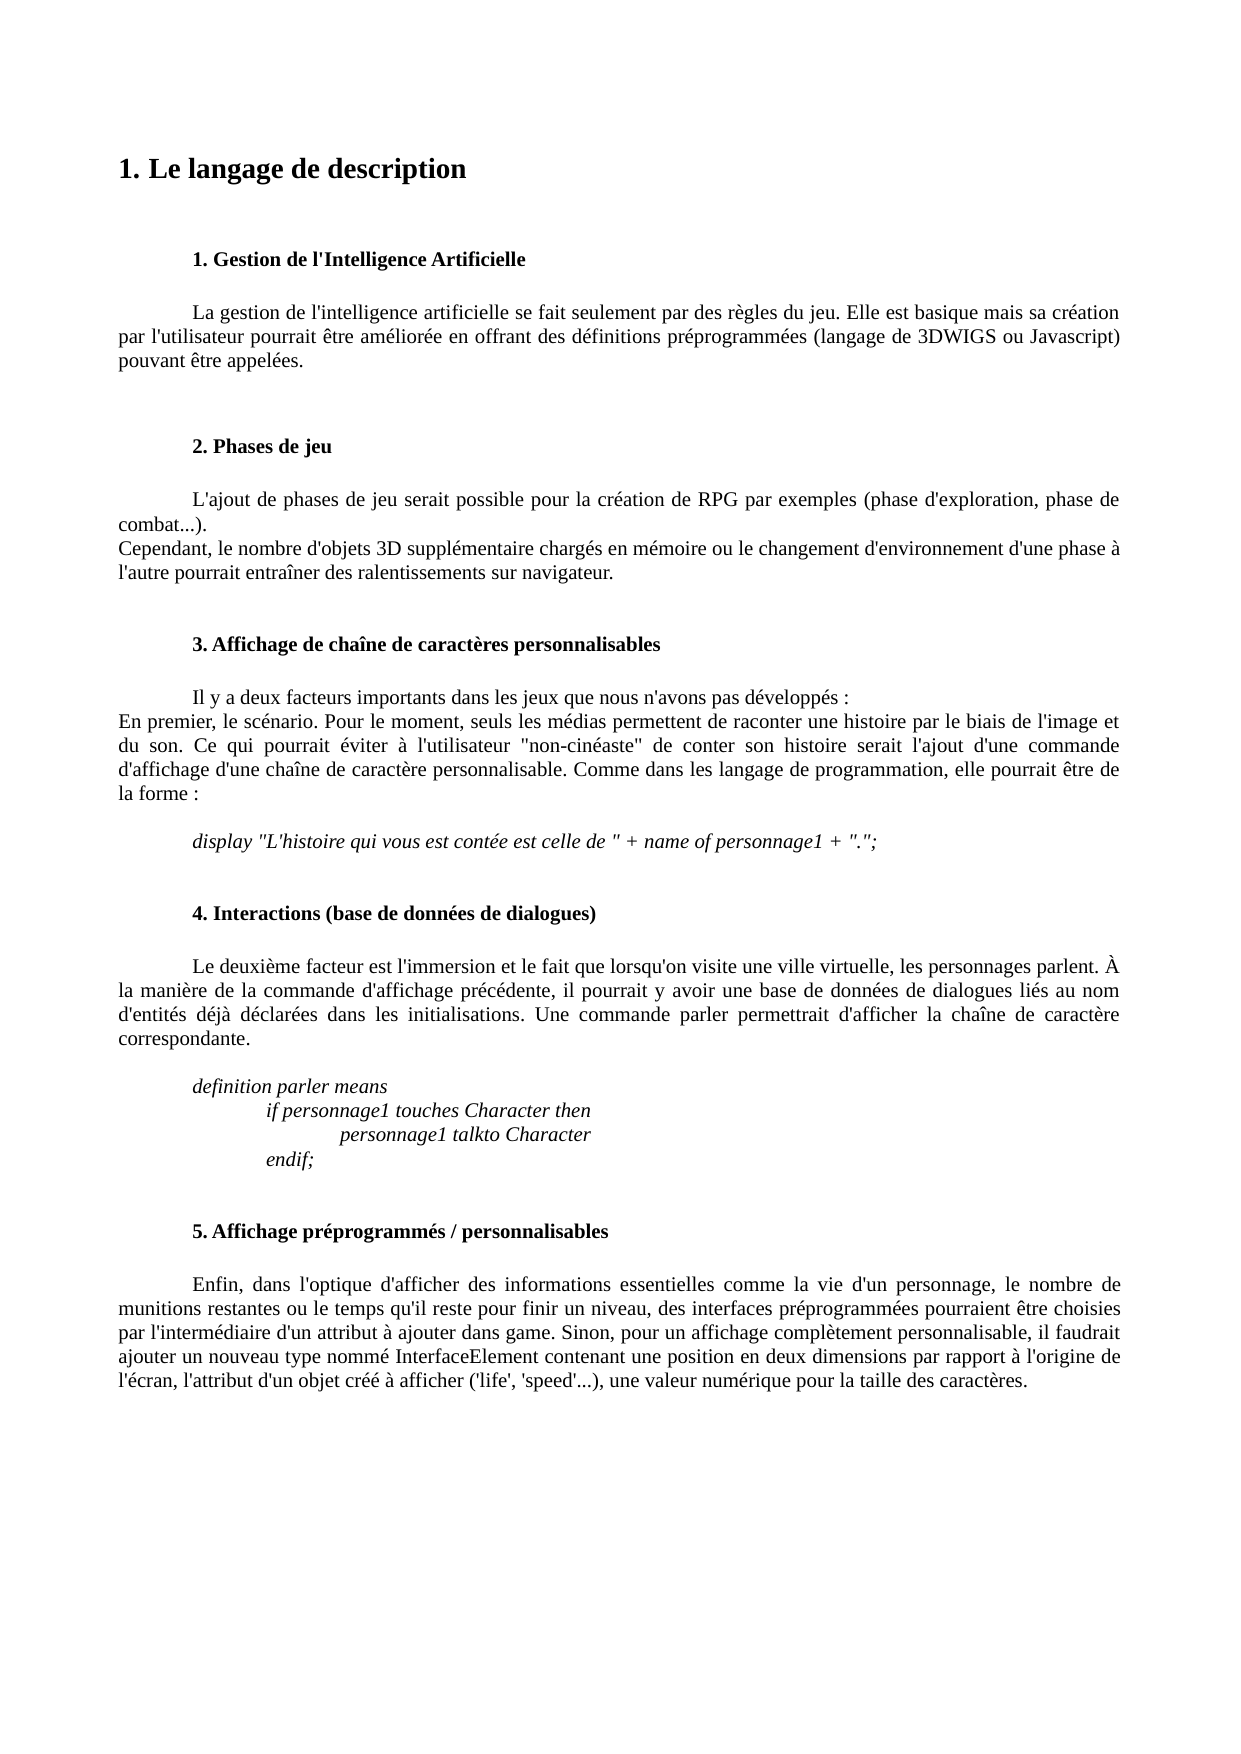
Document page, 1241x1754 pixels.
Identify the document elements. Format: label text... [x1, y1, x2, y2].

text Le deuxième facteur est l'immersion et le fait que lorsqu'on visite une ville virtuelle, les personnages parlent. À la manière de la commande d'affichage précédente, il pourrait y avoir une base de données de dialogues liés au nom d'entités déjà déclarées dans les initialisations. Une commande parler permettrait d'afficher la chaîne de caractère correspondante. [118, 954, 1122, 1050]
text display "L'histoire qui vous est contée est celle de " + name of personnage1 + "."; [118, 829, 1122, 853]
text La gestion de l'intelligence artificielle se fait seulement par des règles du jeu. Elle est basique mais sa création par l'utilisateur pourrait être améliorée en offrant des définitions préprogrammées (langage de 3DWIGS ou Javascript) pouvant être appelées. [118, 300, 1122, 372]
text 3. Affichage de chaîne de caractères personnalisables [118, 632, 1122, 656]
text personnage1 talkto Character [118, 1122, 1122, 1146]
text definition parler means [118, 1074, 1122, 1098]
text Cependant, le nombre d'objets 3D supplémentaire chargés en mémoire ou le changement d'environnement d'une phase à l'autre pourrait entraîner des ralentissements sur navigateur. [118, 536, 1122, 584]
text Enfin, dans l'optique d'afficher des informations essentielles comme la vie d'un personnage, le nombre de munitions restantes ou le temps qu'il reste pour finir un niveau, des interfaces préprogrammées pourraient être choisies par l'intermédiaire d'un attribut à ajouter dans game. Sinon, pour un affichage complètement personnalisable, il faudrait ajouter un nouveau type nommé InterfaceElement contenant une position en deux dimensions par rapport à l'origine de l'écran, l'attribut d'un objet créé à afficher ('life', 'speed'...), une valeur numérique pour la taille des caractères. [118, 1271, 1122, 1392]
text 2. Phases de jeu [118, 430, 1122, 459]
text 1. Le langage de description [118, 147, 1122, 185]
text 5. Affichage préprogrammés / personnalisables [118, 1219, 1122, 1243]
text endif; [118, 1146, 1122, 1171]
text En premier, le scénario. Pour le moment, seuls les médias permettent de raconter une histoire par le biais de l'image et du son. Ce qui pourrait éviter à l'utilisateur "non-cinéaste" de conter son histoire serait l'ajout d'une commande d'affichage d'une chaîne de caractère personnalisable. Comme dans les langage de programmation, elle pourrait être de la forme : [118, 709, 1122, 805]
text Il y a deux facteurs importants dans les jeux que nous n'avons pas développés : [118, 684, 1122, 709]
text 4. Interactions (base de données de dialogues) [118, 901, 1122, 925]
text if personnage1 touches Character then [118, 1098, 1122, 1122]
text 1. Gestion de l'Intelligence Artificielle [118, 243, 1122, 271]
text L'ajout de phases de jeu serait possible pour la création de RPG par exemples (phase d'exploration, phase de combat...). [118, 487, 1122, 536]
